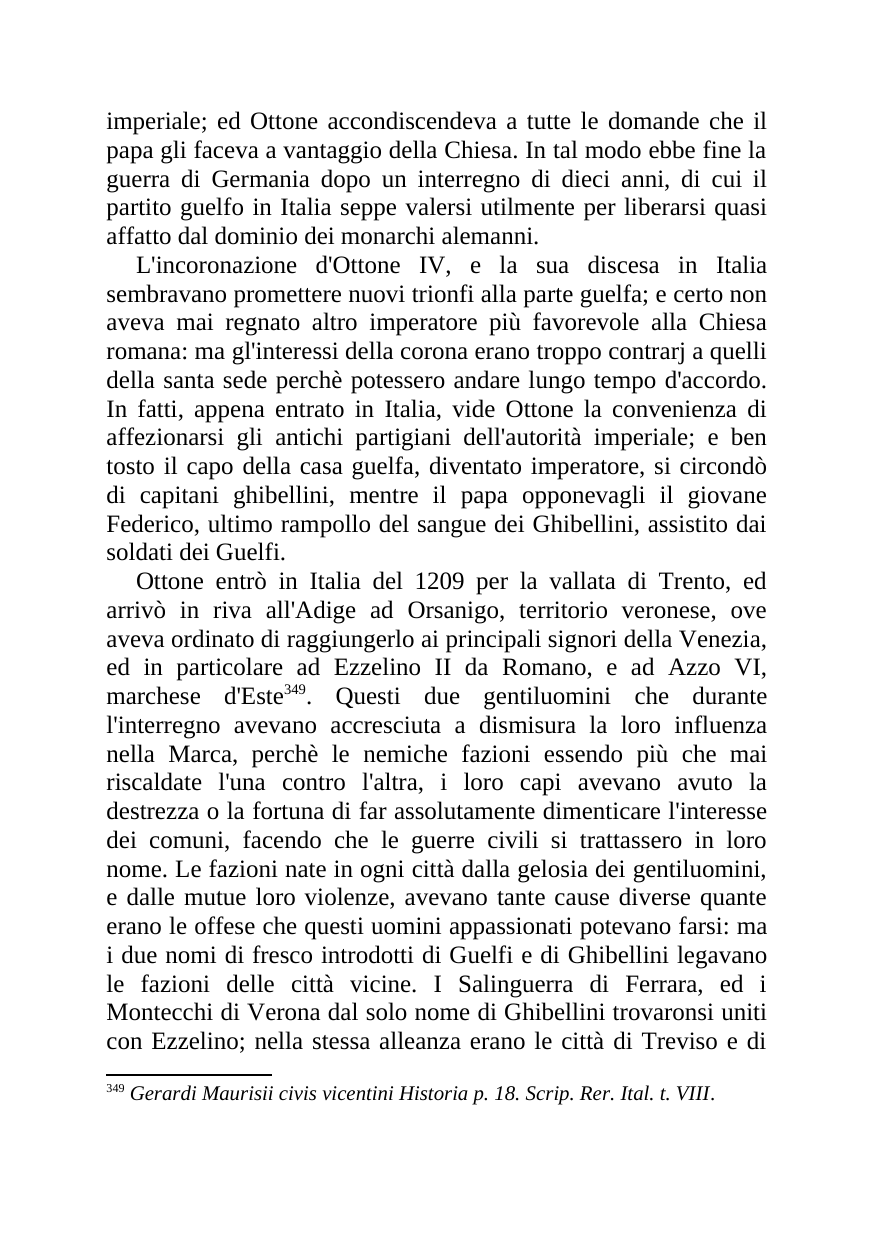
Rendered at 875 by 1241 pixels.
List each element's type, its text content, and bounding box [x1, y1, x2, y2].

text Gerardi Maurisii civis vicentini Historia p. 18. Scrip. Rer. Ital. t. VIII. [106, 1081, 768, 1105]
text L'incoronazione d'Ottone IV, e la sua discesa in Italia sembravano promettere nuovi trionfi alla parte guelfa; e certo non aveva mai regnato altro imperatore più favorevole alla Chiesa romana: ma gl'interessi della corona erano troppo contrarj a quelli della santa sede perchè potessero andare lungo tempo d'accordo. In fatti, appena entrato in Italia, vide Ottone la convenienza di affezionarsi gli antichi partigiani dell'autorità imperiale; e ben tosto il capo della casa guelfa, diventato imperatore, si circondò di capitani ghibellini, mentre il papa opponevagli il giovane Federico, ultimo rampollo del sangue dei Ghibellini, assistito dai soldati dei Guelfi. [106, 250, 768, 566]
text Ottone entrò in Italia del 1209 per la vallata di Trento, ed arrivò in riva all'Adige ad Orsanigo, territorio veronese, ove aveva ordinato di raggiungerlo ai principali signori della Venezia, ed in particolare ad Ezzelino II da Romano, e ad Azzo VI, marchese d'Este. Questi due gentiluomini che durante l'interregno avevano accresciuta a dismisura la loro influenza nella Marca, perchè le nemiche fazioni essendo più che mai riscaldate l'una contro l'altra, i loro capi avevano avuto la destrezza o la fortuna di far assolutamente dimenticare l'interesse dei comuni, facendo che le guerre civili si trattassero in loro nome. Le fazioni nate in ogni città dalla gelosia dei gentiluomini, e dalle mutue loro violenze, avevano tante cause diverse quante erano le offese che questi uomini appassionati potevano farsi: ma i due nomi di fresco introdotti di Guelfi e di Ghibellini legavano le fazioni delle città vicine. I Salinguerra di Ferrara, ed i Montecchi di Verona dal solo nome di Ghibellini trovaronsi uniti con Ezzelino; nella stessa alleanza erano le città di Treviso e di [106, 566, 768, 1055]
text imperiale; ed Ottone accondiscendeva a tutte le domande che il papa gli faceva a vantaggio della Chiesa. In tal modo ebbe fine la guerra di Germania dopo un interregno di dieci anni, di cui il partito guelfo in Italia seppe valersi utilmente per liberarsi quasi affatto dal dominio dei monarchi alemanni. [106, 106, 768, 250]
